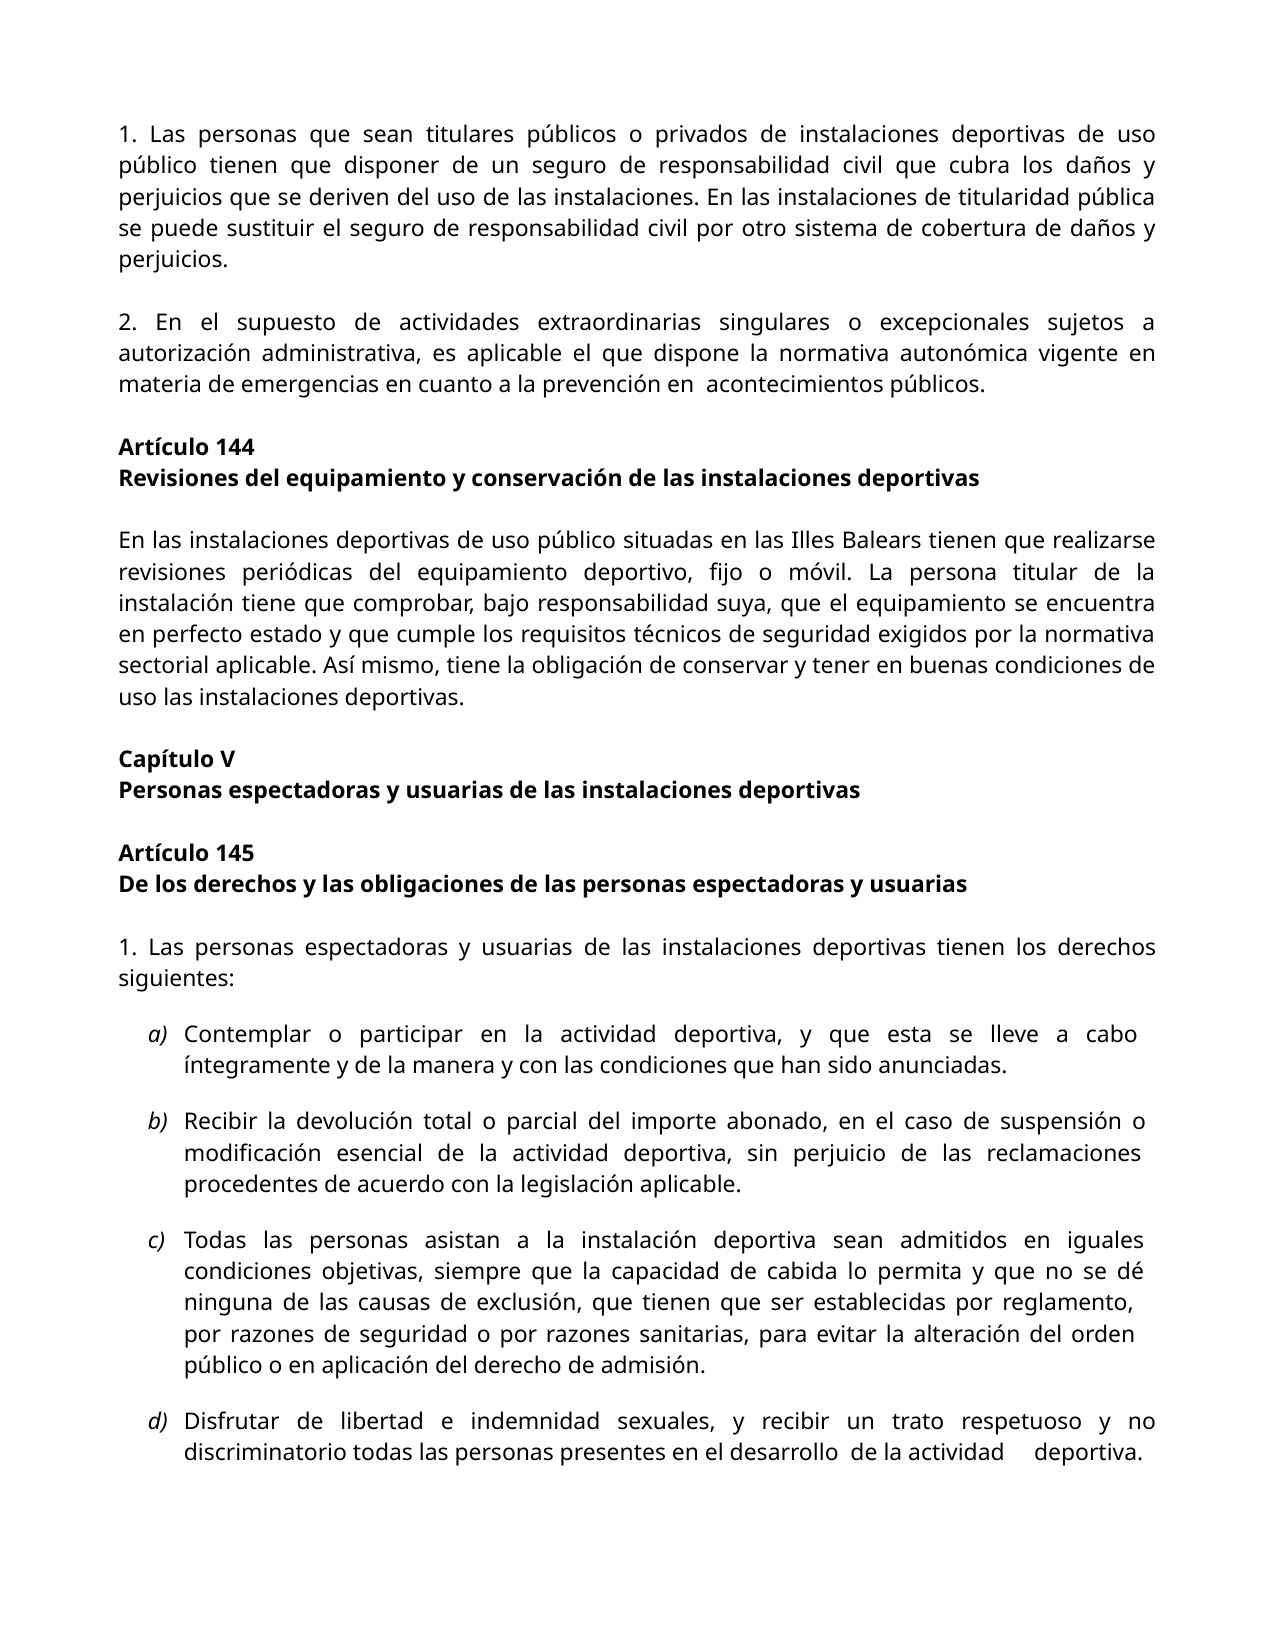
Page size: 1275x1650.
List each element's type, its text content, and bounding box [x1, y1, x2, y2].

text Artículo 145 [118, 837, 1157, 868]
text En las instalaciones deportivas de uso público situadas en las Illes Balears tienen que realizarse revisiones periódicas del equipamiento deportivo, fijo o móvil. La persona titular de la instalación tiene que comprobar, bajo responsabilidad suya, que el equipamiento se encuentra en perfecto estado y que cumple los requisitos técnicos de seguridad exigidos por la normativa sectorial aplicable. Así mismo, tiene la obligación de conservar y tener en buenas condiciones de uso las instalaciones deportivas. [118, 524, 1157, 712]
text Artículo 144 [118, 431, 1157, 462]
list Todas las personas asistan a la instalación deportiva sean admitidos en iguales condiciones objetivas, siempre que la capacidad de cabida lo permita y que no se dé ninguna de las causas de exclusión, que tienen que ser establecidas por reglamento, por razones de seguridad o por razones sanitarias, para evitar la alteración del orden público o en aplicación del derecho de admisión. [148, 1224, 1145, 1380]
text 1. Las personas que sean titulares públicos o privados de instalaciones deportivas de uso público tienen que disponer de un seguro de responsabilidad civil que cubra los daños y perjuicios que se deriven del uso de las instalaciones. En las instalaciones de titularidad pública se puede sustituir el seguro de responsabilidad civil por otro sistema de cobertura de daños y perjuicios. [118, 118, 1157, 274]
list Recibir la devolución total o parcial del importe abonado, en el caso de suspensión o modificación esencial de la actividad deportiva, sin perjuicio de las reclamaciones procedentes de acuerdo con la legislación aplicable. [148, 1105, 1157, 1199]
list Contemplar o participar en la actividad deportiva, y que esta se lleve a cabo íntegramente y de la manera y con las condiciones que han sido anunciadas. [148, 1018, 1157, 1080]
text De los derechos y las obligaciones de las personas espectadoras y usuarias [118, 868, 1157, 899]
text Capítulo V [118, 743, 1157, 774]
list Disfrutar de libertad e indemnidad sexuales, y recibir un trato respetuoso y no discriminatorio todas las personas presentes en el desarrollo de la actividad deportiva. [148, 1405, 1157, 1467]
text 2. En el supuesto de actividades extraordinarias singulares o excepcionales sujetos a autorización administrativa, es aplicable el que dispone la normativa autonómica vigente en materia de emergencias en cuanto a la prevención en acontecimientos públicos. [118, 306, 1157, 399]
text Personas espectadoras y usuarias de las instalaciones deportivas [118, 774, 1157, 806]
text Revisiones del equipamiento y conservación de las instalaciones deportivas [118, 462, 1157, 493]
text 1. Las personas espectadoras y usuarias de las instalaciones deportivas tienen los derechos siguientes: [118, 931, 1157, 993]
